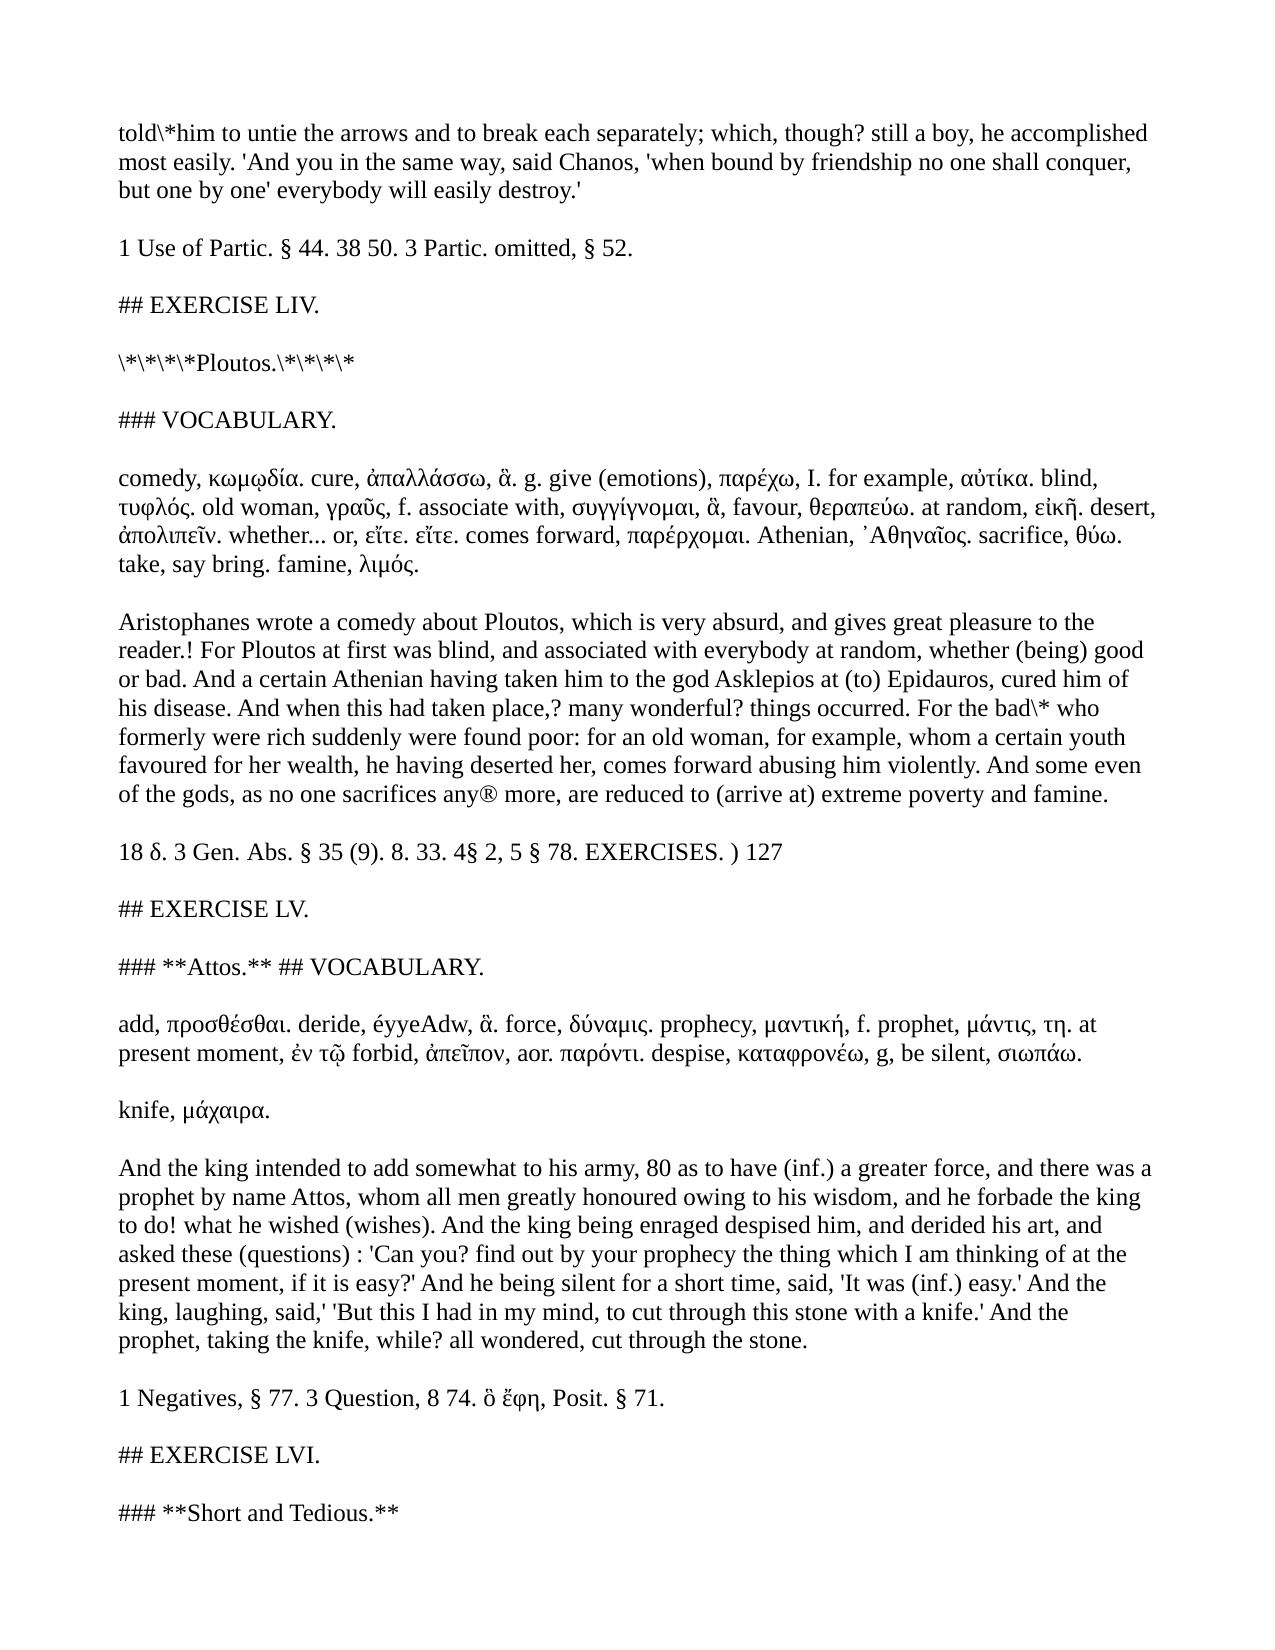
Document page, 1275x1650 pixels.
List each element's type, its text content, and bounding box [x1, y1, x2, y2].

text 1 Use of Partic. § 44. 38 50. 3 Partic. omitted, § 52. [118, 233, 1157, 262]
text told\*him to untie the arrows and to break each separately; which, though? still a boy, he accomplished most easily. 'And you in the same way, said Chanos, 'when bound by friendship no one shall conquer, but one by one' everybody will easily destroy.' [118, 118, 1157, 204]
text comedy, κωμῳδία. cure, ἀπαλλάσσω, ἃ. g. give (emotions), παρέχω, I. for example, αὐτίκα. blind, τυφλός. old woman, γραῦς, f. associate with, συγγίγνομαι, ἃ, favour, θεραπεύω. at random, εἰκῆ. desert, ἀπολιπεῖν. whether... or, εἴτε. εἴτε. comes forward, παρέρχομαι. Athenian, ᾿Αθηναῖος. sacrifice, θύω. take, say bring. famine, λιμός. [118, 463, 1157, 578]
text Aristophanes wrote a comedy about Ploutos, which is very absurd, and gives great pleasure to the reader.! For Ploutos at first was blind, and associated with everybody at random, whether (being) good or bad. And a certain Athenian having taken him to the god Asklepios at (to) Epidauros, cured him of his disease. And when this had taken place,? many wonderful? things occurred. For the bad\* who formerly were rich suddenly were found poor: for an old woman, for example, whom a certain youth favoured for her wealth, he having deserted her, comes forward abusing him violently. And some even of the gods, as no one sacrifices any® more, are reduced to (arrive at) extreme poverty and famine. [118, 607, 1157, 808]
text 1 Negatives, § 77. 3 Question, 8 74. ὃ ἔφη, Posit. § 71. [118, 1383, 1157, 1412]
text ### **Short and Tedious.** [118, 1498, 1157, 1527]
text knife, μάχαιρα. [118, 1096, 1157, 1124]
text add, προσθέσθαι. deride, éyyeAdw, ἃ. force, δύναμις. prophecy, μαντική, f. prophet, μάντις, τη. at present moment, ἐν τῷ forbid, ἀπεῖπον, aor. παρόντι. despise, καταφρονέω, g, be silent, σιωπάω. [118, 1009, 1157, 1067]
text ### VOCABULARY. [118, 406, 1157, 434]
text ## EXERCISE LVI. [118, 1441, 1157, 1469]
text \*\*\*\*Ploutos.\*\*\*\* [118, 348, 1157, 377]
text ## EXERCISE LIV. [118, 291, 1157, 319]
text And the king intended to add somewhat to his army, 80 as to have (inf.) a greater force, and there was a prophet by name Attos, whom all men greatly honoured owing to his wisdom, and he forbade the king to do! what he wished (wishes). And the king being enraged despised him, and derided his art, and asked these (questions) : 'Can you? find out by your prophecy the thing which I am thinking of at the present moment, if it is easy?' And he being silent for a short time, said, 'It was (inf.) easy.' And the king, laughing, said,' 'But this I had in my mind, to cut through this stone with a knife.' And the prophet, taking the knife, while? all wondered, cut through the stone. [118, 1153, 1157, 1354]
text ### **Attos.** ## VOCABULARY. [118, 952, 1157, 981]
text 18 δ. 3 Gen. Abs. § 35 (9). 8. 33. 4§ 2, 5 § 78. EXERCISES. ) 127 [118, 837, 1157, 866]
text ## EXERCISE LV. [118, 894, 1157, 923]
